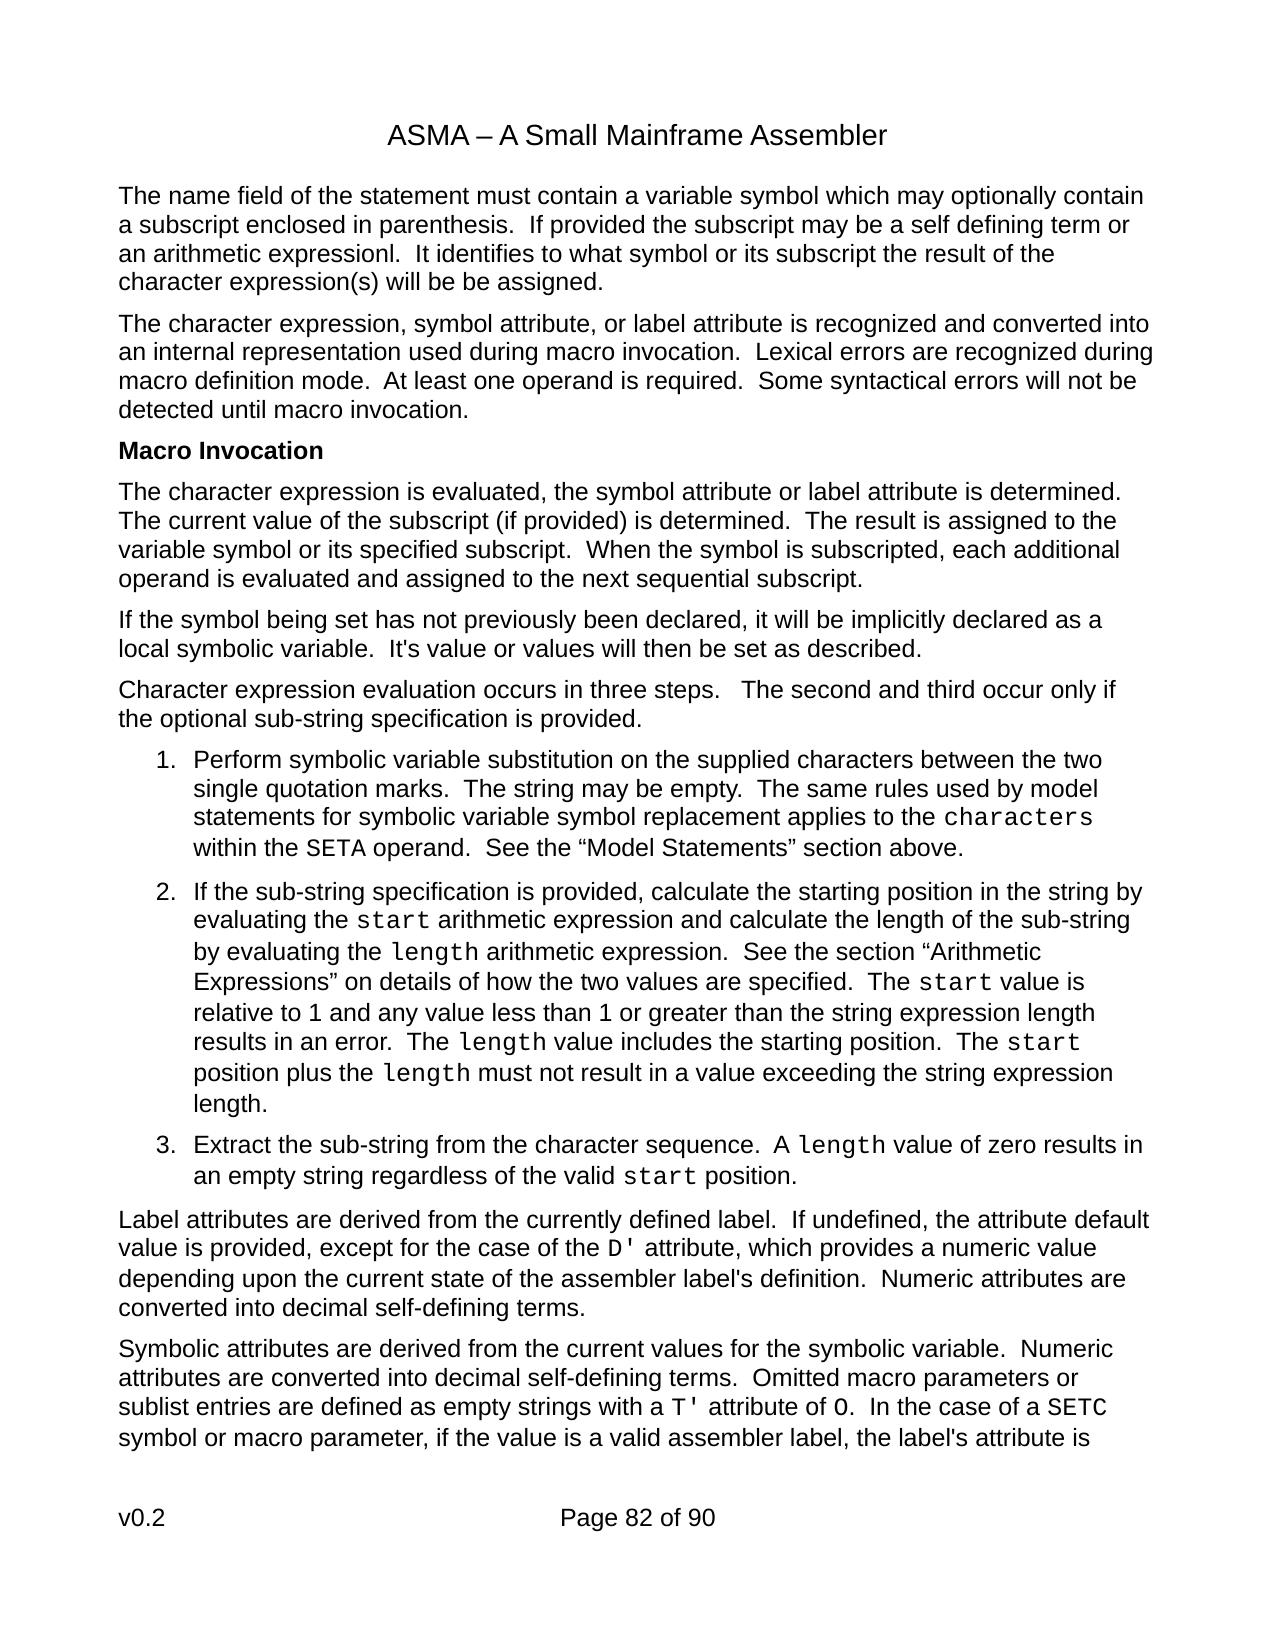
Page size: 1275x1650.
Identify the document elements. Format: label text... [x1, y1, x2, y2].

text Macro Invocation [118, 436, 1157, 465]
list Perform symbolic variable substitution on the supplied characters between the two single quotation marks. The string may be empty. The same rules used by model statements for symbolic variable symbol replacement applies to the characters within the SETA operand. See the “Model Statements” section above. [156, 745, 1157, 864]
text Label attributes are derived from the currently defined label. If undefined, the attribute default value is provided, except for the case of the D' attribute, which provides a numeric value depending upon the current state of the assembler label's definition. Numeric attributes are converted into decimal self-defining terms. [118, 1204, 1157, 1322]
text The character expression, symbol attribute, or label attribute is recognized and converted into an internal representation used during macro invocation. Lexical errors are recognized during macro definition mode. At least one operand is required. Some syntactical errors will not be detected until macro invocation. [118, 309, 1157, 424]
text If the symbol being set has not previously been declared, it will be implicitly declared as a local symbolic variable. It's value or values will then be set as described. [118, 605, 1157, 662]
text The name field of the statement must contain a variable symbol which may optionally contain a subscript enclosed in parenthesis. If provided the subscript may be a self defining term or an arithmetic expressionl. It identifies to what symbol or its subscript the result of the character expression(s) will be be assigned. [118, 181, 1157, 296]
text The character expression is evaluated, the symbol attribute or label attribute is determined. The current value of the subscript (if provided) is determined. The result is assigned to the variable symbol or its specified subscript. When the symbol is subscripted, each additional operand is evaluated and assigned to the next sequential subscript. [118, 477, 1157, 592]
text Symbolic attributes are derived from the current values for the symbolic variable. Numeric attributes are converted into decimal self-defining terms. Omitted macro parameters or sublist entries are defined as empty strings with a T' attribute of O. In the case of a SETC symbol or macro parameter, if the value is a valid assembler label, the label's attribute is [118, 1334, 1157, 1451]
list If the sub-string specification is provided, calculate the starting position in the string by evaluating the start arithmetic expression and calculate the length of the sub-string by evaluating the length arithmetic expression. See the section “Arithmetic Expressions” on details of how the two values are specified. The start value is relative to 1 and any value less than 1 or greater than the string expression length results in an error. The length value includes the starting position. The start position plus the length must not result in a value exceeding the string expression length. [156, 877, 1157, 1118]
text Character expression evaluation occurs in three steps. The second and third occur only if the optional sub-string specification is provided. [118, 675, 1157, 732]
list Extract the sub-string from the character sequence. A length value of zero results in an empty string regardless of the valid start position. [156, 1130, 1157, 1192]
